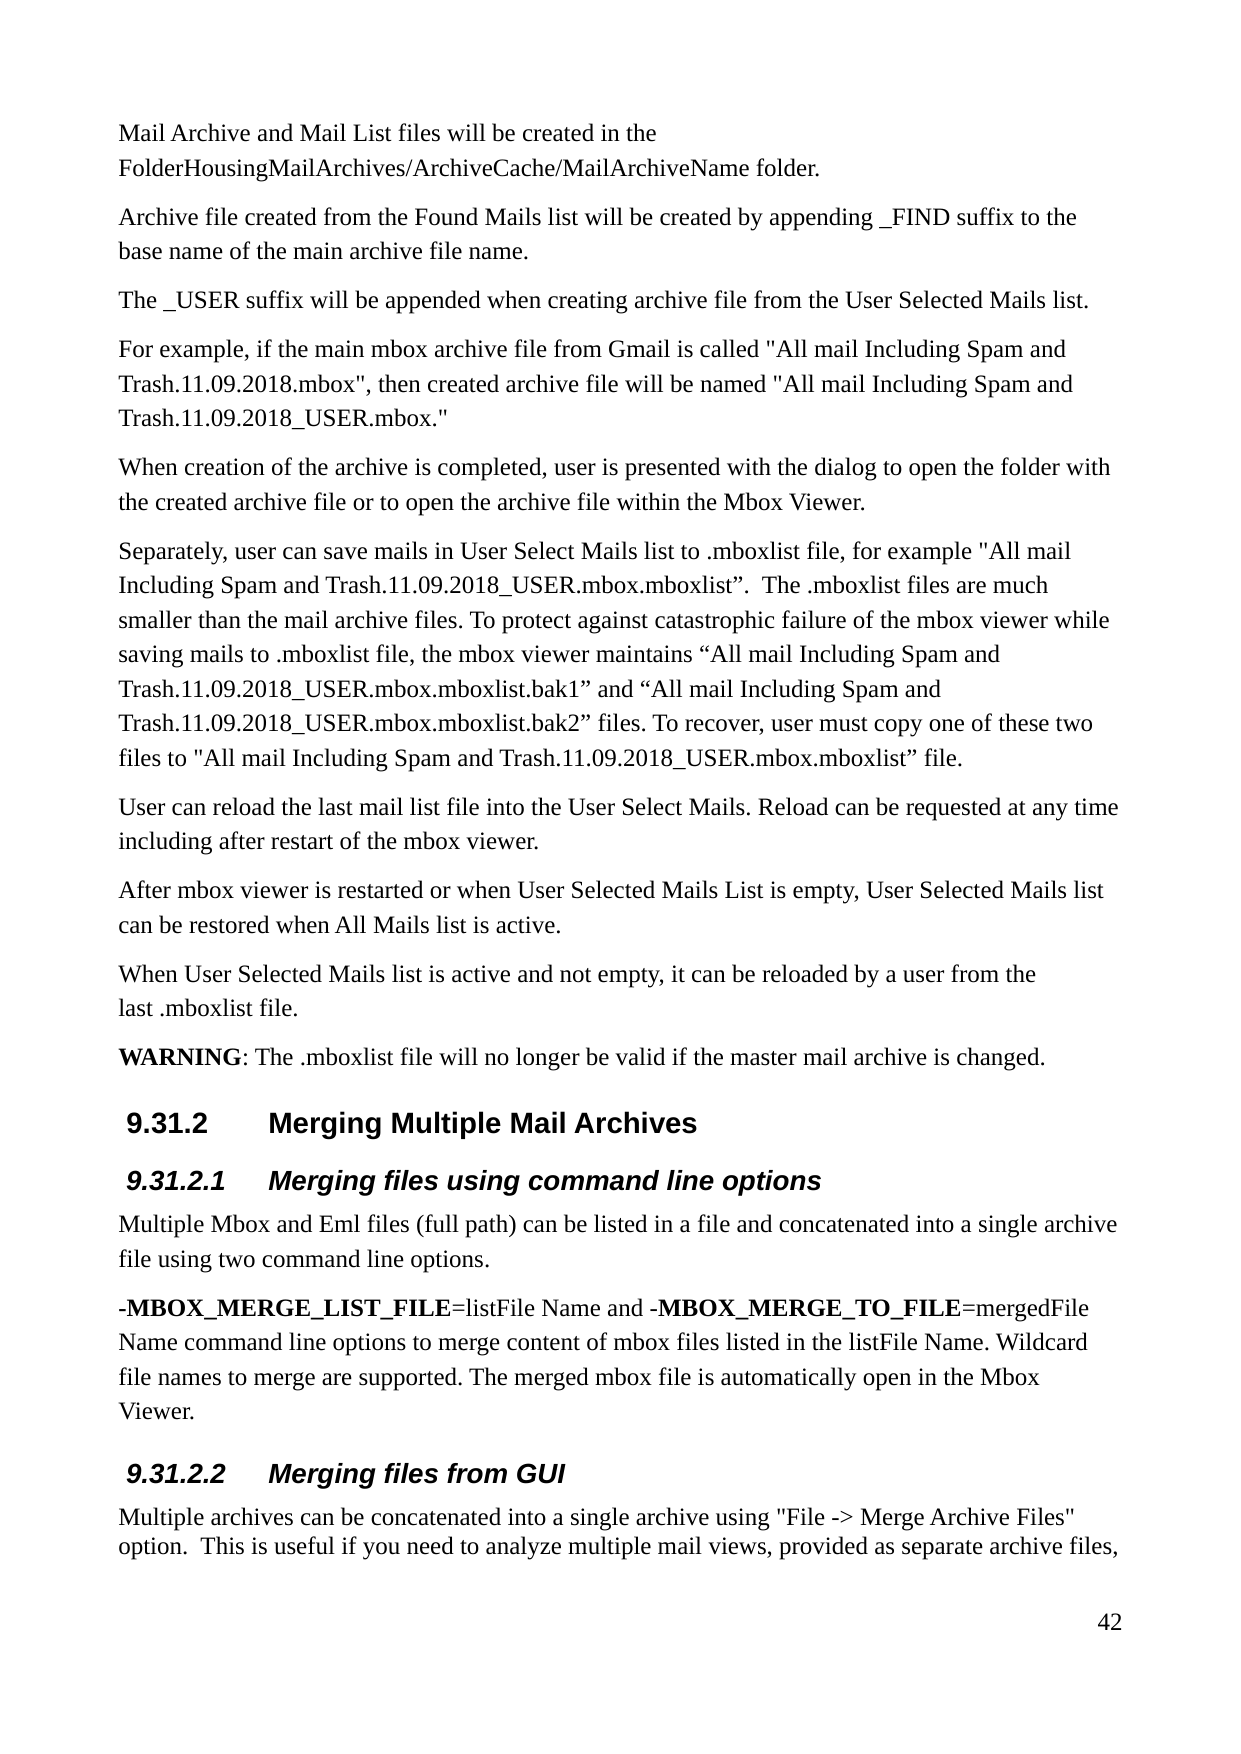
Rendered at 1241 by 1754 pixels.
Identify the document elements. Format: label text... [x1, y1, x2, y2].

text Archive file created from the Found Mails list will be created by appending _FIND suffix to the base name of the main archive file name. [118, 202, 1122, 265]
text For example, if the main mbox archive file from Gmail is called "All mail Including Spam and Trash.11.09.2018.mbox", then created archive file will be named "All mail Including Spam and Trash.11.09.2018_USER.mbox." [118, 334, 1122, 432]
subtitle Merging files from GUI [118, 1458, 1122, 1489]
text -MBOX_MERGE_LIST_FILE=listFile Name and -MBOX_MERGE_TO_FILE=mergedFile Name command line options to merge content of mbox files listed in the listFile Name. Wildcard file names to merge are supported. The merged mbox file is automatically open in the Mbox Viewer. [118, 1293, 1122, 1425]
subtitle Merging files using command line options [118, 1165, 1122, 1197]
text User can reload the last mail list file into the User Select Mails. Reload can be requested at any time including after restart of the mbox viewer. [118, 792, 1122, 855]
text The _USER suffix will be appended when creating archive file from the User Selected Mails list. [118, 285, 1122, 314]
text After mbox viewer is restarted or when User Selected Mails List is empty, User Selected Mails list can be restored when All Mails list is active. [118, 875, 1122, 938]
text Multiple archives can be concatenated into a single archive using "File -> Merge Archive Files" option. This is useful if you need to analyze multiple mail views, provided as separate archive files, [118, 1502, 1122, 1559]
text When User Selected Mails list is active and not empty, it can be reloaded by a user from the last .mboxlist file. [118, 959, 1122, 1022]
text Mail Archive and Mail List files will be created in the FolderHousingMailArchives/ArchiveCache/MailArchiveName folder. [118, 118, 1122, 181]
subtitle Merging Multiple Mail Archives [118, 1106, 1122, 1140]
text Separately, user can save mails in User Select Mails list to .mboxlist file, for example "All mail Including Spam and Trash.11.09.2018_USER.mbox.mboxlist”. The .mboxlist files are much smaller than the mail archive files. To protect against catastrophic failure of the mbox viewer while saving mails to .mboxlist file, the mbox viewer maintains “All mail Including Spam and Trash.11.09.2018_USER.mbox.mboxlist.bak1” and “All mail Including Spam and Trash.11.09.2018_USER.mbox.mboxlist.bak2” files. To recover, user must copy one of these two files to "All mail Including Spam and Trash.11.09.2018_USER.mbox.mboxlist” file. [118, 536, 1122, 771]
text When creation of the archive is completed, user is presented with the dialog to open the folder with the created archive file or to open the archive file within the Mbox Viewer. [118, 452, 1122, 516]
text WARNING: The .mboxlist file will no longer be valid if the master mail archive is changed. [118, 1042, 1122, 1071]
text Multiple Mbox and Eml files (full path) can be listed in a file and concatenated into a single archive file using two command line options. [118, 1209, 1122, 1272]
